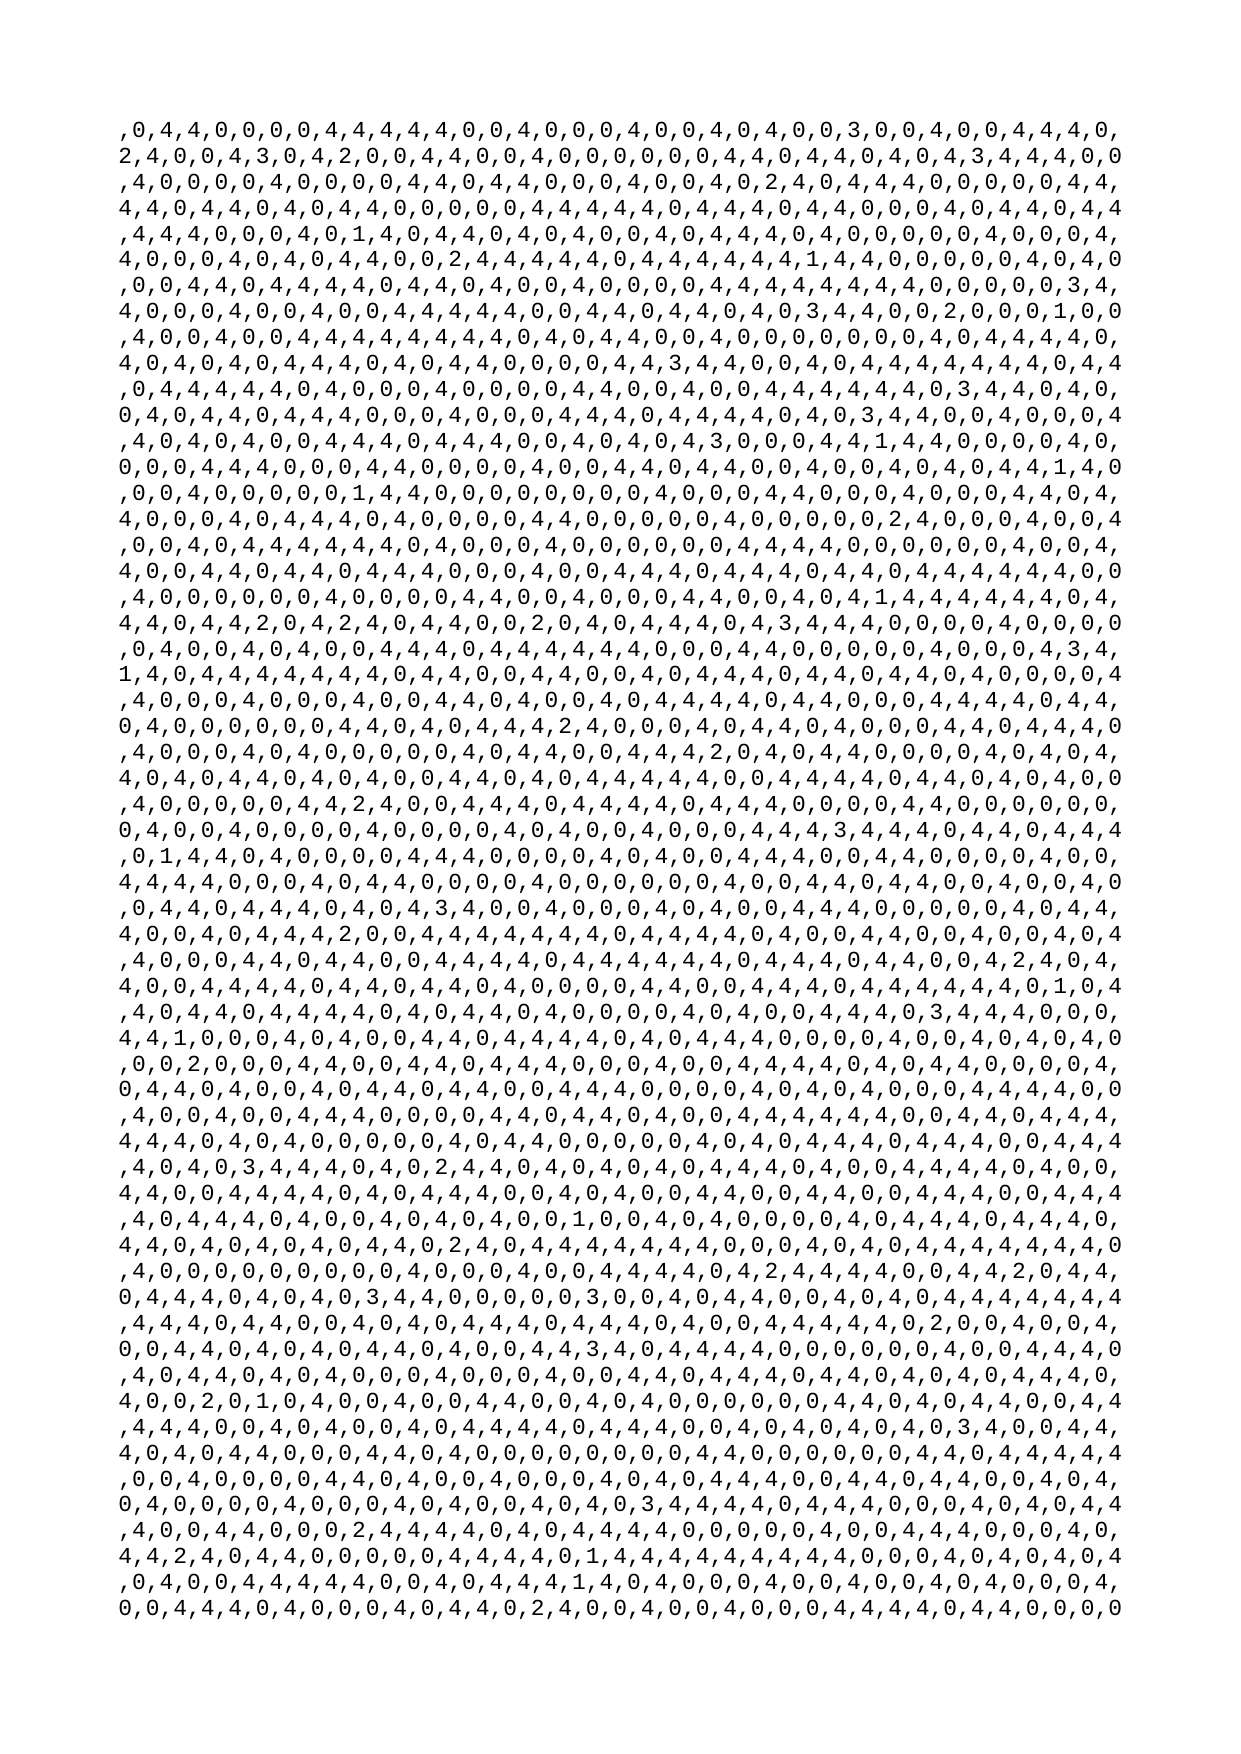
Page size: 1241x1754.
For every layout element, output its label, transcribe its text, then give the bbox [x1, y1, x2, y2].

text ,0,4,4,0,0,0,0,4,4,4,4,4,0,0,4,0,0,0,4,0,0,4,0,4,0,0,3,0,0,4,0,0,4,4,4,0,2,4,0,0,4,3,0,4,2,0,0,4,4,0,0,4,0,0,0,0,0,0,4,4,0,4,4,0,4,0,4,3,4,4,4,0,0,4,0,0,0,0,4,0,0,0,0,4,4,0,4,4,0,0,0,4,0,0,4,0,2,4,0,4,4,4,0,0,0,0,0,4,4,4,4,0,4,4,0,4,0,4,4,0,0,0,0,0,4,4,4,4,4,0,4,4,4,0,4,4,0,0,0,4,0,4,4,0,4,4,4,4,4,0,0,0,4,0,1,4,0,4,4,0,4,0,4,0,0,4,0,4,4,4,0,4,0,0,0,0,0,4,0,0,0,4,4,0,0,0,4,0,4,0,4,4,0,0,2,4,4,4,4,4,0,4,4,4,4,4,4,1,4,4,0,0,0,0,0,4,0,4,0,0,0,4,4,0,4,4,4,4,0,4,4,0,4,0,0,4,0,0,0,0,4,4,4,4,4,4,4,4,0,0,0,0,0,3,4,4,0,0,0,4,0,0,4,0,0,4,4,4,4,4,0,0,4,4,0,4,4,0,4,0,3,4,4,0,0,2,0,0,0,1,0,0,4,0,0,4,0,0,4,4,4,4,4,4,4,4,0,4,0,4,4,0,0,4,0,0,0,0,0,0,0,4,0,4,4,4,4,0,4,0,4,0,4,0,4,4,4,0,4,0,4,4,0,0,0,0,4,4,3,4,4,0,0,4,0,4,4,4,4,4,4,4,0,4,4,0,4,4,4,4,4,0,4,0,0,0,4,0,0,0,0,4,4,0,0,4,0,0,4,4,4,4,4,4,0,3,4,4,0,4,0,0,4,0,4,4,0,4,4,4,0,0,0,4,0,0,0,4,4,4,0,4,4,4,4,0,4,0,3,4,4,0,0,4,0,0,0,4,4,0,4,0,4,0,0,4,4,4,0,4,4,4,0,0,4,0,4,0,4,3,0,0,0,4,4,1,4,4,0,0,0,0,4,0,0,0,0,4,4,4,0,0,0,4,4,0,0,0,0,4,0,0,4,4,0,4,4,0,0,4,0,0,4,0,4,0,4,4,1,4,0,0,0,4,0,0,0,0,0,1,4,4,0,0,0,0,0,0,0,0,4,0,0,0,4,4,0,0,0,4,0,0,0,4,4,0,4,4,0,0,0,4,0,4,4,4,0,4,0,0,0,0,4,4,0,0,0,0,0,4,0,0,0,0,0,2,4,0,0,0,4,0,0,4,0,0,4,0,4,4,4,4,4,4,0,4,0,0,0,4,0,0,0,0,0,0,4,4,4,4,0,0,0,0,0,0,4,0,0,4,4,0,0,4,4,0,4,4,0,4,4,4,0,0,0,4,0,0,4,4,4,0,4,4,4,0,4,4,0,4,4,4,4,4,4,0,0,4,0,0,0,0,0,0,4,0,0,0,0,4,4,0,0,4,0,0,0,4,4,0,0,4,0,4,1,4,4,4,4,4,4,0,4,4,4,0,4,4,2,0,4,2,4,0,4,4,0,0,2,0,4,0,4,4,4,0,4,3,4,4,4,0,0,0,0,4,0,0,0,0,0,4,0,0,4,0,4,0,0,4,4,4,0,4,4,4,4,4,4,0,0,0,4,4,0,0,0,0,0,4,0,0,0,4,3,4,1,4,0,4,4,4,4,4,4,4,0,4,4,0,0,4,4,0,0,4,0,4,4,4,0,4,4,0,4,4,0,4,0,0,0,0,4,4,0,0,0,4,0,0,0,4,0,0,4,4,0,4,0,0,4,0,4,4,4,4,0,4,4,0,0,0,4,4,4,4,0,4,4,0,4,0,0,0,0,0,0,4,4,0,4,0,4,4,4,2,4,0,0,0,4,0,4,4,0,4,0,0,0,4,4,0,4,4,4,0,4,0,0,0,4,0,4,0,0,0,0,0,4,0,4,4,0,0,4,4,4,2,0,4,0,4,4,0,0,0,0,4,0,4,0,4,4,0,4,0,4,4,0,4,0,4,0,0,4,4,0,4,0,4,4,4,4,4,0,0,4,4,4,4,0,4,4,0,4,0,4,0,0,4,0,0,0,0,0,4,4,2,4,0,0,4,4,4,0,4,4,4,4,0,4,4,4,0,0,0,0,4,4,0,0,0,0,0,0,0,4,0,0,4,0,0,0,0,4,0,0,0,0,4,0,4,0,0,4,0,0,0,4,4,4,3,4,4,4,0,4,4,0,4,4,4,0,1,4,4,0,4,0,0,0,0,4,4,4,0,0,0,0,4,0,4,0,0,4,4,4,0,0,4,4,0,0,0,0,4,0,0,4,4,4,4,0,0,0,4,0,4,4,0,0,0,0,4,0,0,0,0,0,0,4,0,0,4,4,0,4,4,0,0,4,0,0,4,0,0,4,4,0,4,4,4,0,4,0,4,3,4,0,0,4,0,0,0,4,0,4,0,0,4,4,4,0,0,0,0,0,4,0,4,4,4,0,0,4,0,4,4,4,2,0,0,4,4,4,4,4,4,4,0,4,4,4,4,0,4,0,0,4,4,0,0,4,0,0,4,0,4,4,0,0,0,4,4,0,4,4,0,0,4,4,4,4,0,4,4,4,4,4,4,0,4,4,4,0,4,4,0,0,4,2,4,0,4,4,0,0,4,4,4,4,0,4,4,0,4,4,0,4,0,0,0,0,4,4,0,0,4,4,4,0,4,4,4,4,4,4,0,1,0,4,4,0,4,4,0,4,4,4,4,0,4,0,4,4,0,4,0,0,0,0,4,0,4,0,0,4,4,4,0,3,4,4,4,0,0,0,4,4,1,0,0,0,4,0,4,0,0,4,4,0,4,4,4,4,0,4,0,4,4,4,0,0,0,0,4,0,0,4,0,4,0,4,0,0,0,2,0,0,0,4,4,0,0,4,4,0,4,4,4,0,0,0,4,0,0,4,4,4,4,0,4,0,4,4,0,0,0,0,4,0,4,4,0,4,0,0,4,0,4,4,0,4,4,0,0,4,4,4,0,0,0,0,4,0,4,0,4,0,0,0,4,4,4,4,0,0,4,0,0,4,0,0,4,4,4,0,0,0,0,4,4,0,4,4,0,4,0,0,4,4,4,4,4,4,0,0,4,4,0,4,4,4,4,4,4,0,4,0,4,0,0,0,0,0,4,0,4,4,0,0,0,0,0,4,0,4,0,4,4,4,0,4,4,4,0,0,4,4,4,4,0,4,0,3,4,4,4,0,4,0,2,4,4,0,4,0,4,0,4,0,4,4,4,0,4,0,0,4,4,4,4,0,4,0,0,4,4,0,0,4,4,4,4,0,4,0,4,4,4,0,0,4,0,4,0,0,4,4,0,0,4,4,0,0,4,4,4,0,0,4,4,4,4,0,4,4,4,0,4,0,0,4,0,4,0,4,0,0,1,0,0,4,0,4,0,0,0,0,4,0,4,4,4,0,4,4,4,0,4,4,0,4,0,4,0,4,0,4,4,0,2,4,0,4,4,4,4,4,4,4,0,0,0,4,0,4,0,4,4,4,4,4,4,4,0,4,0,0,0,0,0,0,0,0,0,4,0,0,0,4,0,0,4,4,4,4,0,4,2,4,4,4,4,0,0,4,4,2,0,4,4,0,4,4,4,0,4,0,4,0,3,4,4,0,0,0,0,0,3,0,0,4,0,4,4,0,0,4,0,4,0,4,4,4,4,4,4,4,4,4,4,0,4,4,0,0,4,0,4,0,4,4,4,0,4,4,4,0,4,0,0,4,4,4,4,4,0,2,0,0,4,0,0,4,0,0,4,4,0,4,0,4,0,4,4,0,4,0,0,4,4,3,4,0,4,4,4,4,0,0,0,0,0,0,4,0,0,4,4,4,0,4,0,4,4,0,4,0,4,0,0,0,4,0,0,0,4,0,0,4,4,0,4,4,4,0,4,4,0,4,0,4,0,4,4,4,0,4,0,0,2,0,1,0,4,0,0,4,0,0,4,4,0,0,4,0,4,0,0,0,0,0,0,4,4,0,4,0,4,4,0,0,4,4,4,4,4,0,0,4,0,4,0,0,4,0,4,4,4,4,0,4,4,4,0,0,4,0,4,0,4,0,4,0,3,4,0,0,4,4,4,0,4,0,4,4,0,0,0,4,4,0,4,0,0,0,0,0,0,0,0,4,4,0,0,0,0,0,0,4,4,0,4,4,4,4,4,0,0,4,0,0,0,0,4,4,0,4,0,0,4,0,0,0,4,0,4,0,4,4,4,0,0,4,4,0,4,4,0,0,4,0,4,0,4,0,0,0,0,4,0,0,0,4,0,4,0,0,4,0,4,0,3,4,4,4,4,0,4,4,4,0,0,0,4,0,4,0,4,4,4,0,0,4,4,0,0,0,2,4,4,4,4,0,4,0,4,4,4,4,0,0,0,0,0,4,0,0,4,4,4,0,0,0,4,0,4,4,2,4,0,4,4,0,0,0,0,0,4,4,4,4,0,1,4,4,4,4,4,4,4,4,4,0,0,0,4,0,4,0,4,0,4,0,4,0,0,4,4,4,4,4,0,0,4,0,4,4,4,1,4,0,4,0,0,0,4,0,0,4,0,0,4,0,4,0,0,0,4,0,0,4,4,4,0,4,0,0,0,4,0,4,4,0,2,4,0,0,4,0,0,4,0,0,0,4,4,4,4,0,4,4,0,0,0,0 [118, 118, 1122, 1622]
